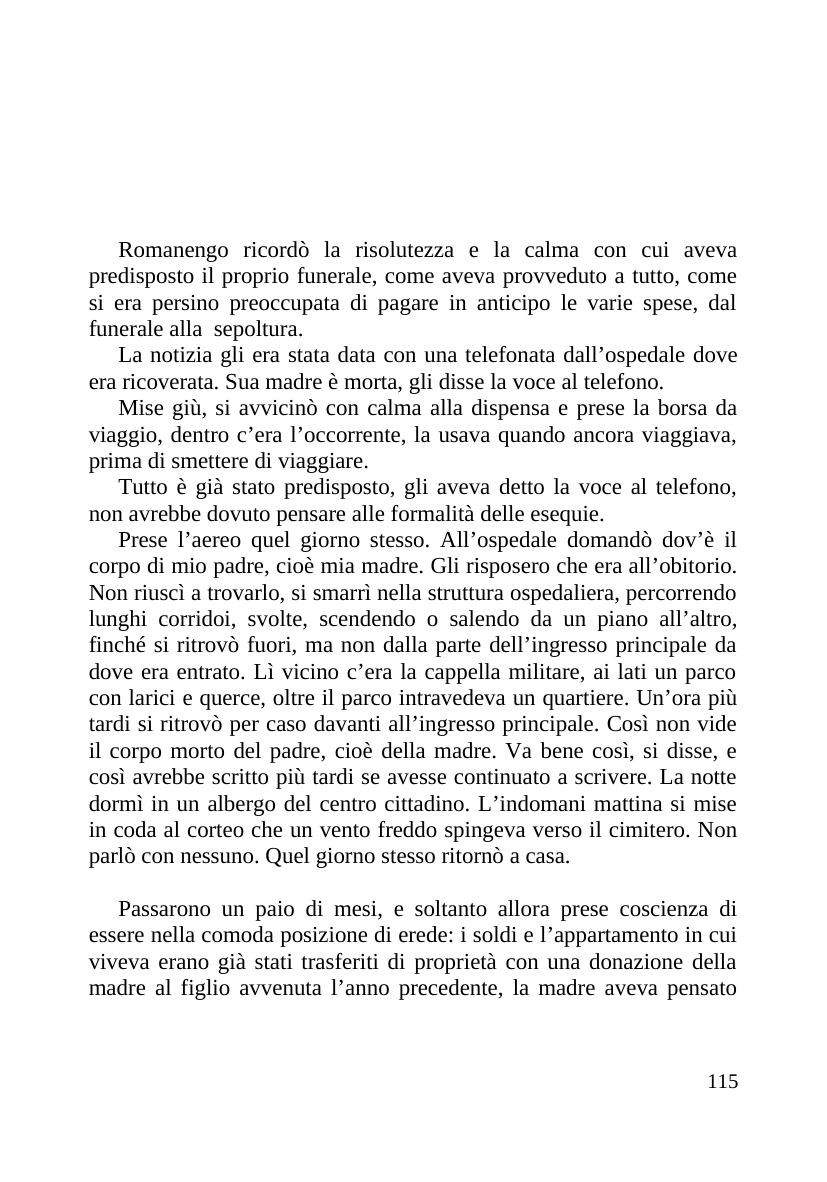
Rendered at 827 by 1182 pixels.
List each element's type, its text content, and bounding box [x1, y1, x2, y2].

text Mise giù, si avvicinò con calma alla dispensa e prese la borsa da viaggio, dentro c’era l’occorrente, la usava quando ancora viaggiava, prima di smettere di viaggiare. [88, 394, 738, 473]
text Tutto è già stato predisposto, gli aveva detto la voce al telefono, non avrebbe dovuto pensare alle formalità delle esequie. [88, 473, 738, 526]
text La notizia gli era stata data con una telefonata dall’ospedale dove era ricoverata. Sua madre è morta, gli disse la voce al telefono. [88, 342, 738, 394]
text Romanengo ricordò la risolutezza e la calma con cui aveva predisposto il proprio funerale, come aveva provveduto a tutto, come si era persino preoccupata di pagare in anticipo le varie spese, dal funerale alla sepoltura. [88, 236, 738, 342]
text Passarono un paio di mesi, e soltanto allora prese coscienza di essere nella comoda posizione di erede: i soldi e l’appartamento in cui viveva erano già stati trasferiti di proprietà con una donazione della madre al figlio avvenuta l’anno precedente, la madre aveva pensato [88, 895, 738, 1000]
text Prese l’aereo quel giorno stesso. All’ospedale domandò dov’è il corpo di mio padre, cioè mia madre. Gli risposero che era all’obitorio. Non riuscì a trovarlo, si smarrì nella struttura ospedaliera, percorrendo lunghi corridoi, svolte, scendendo o salendo da un piano all’altro, finché si ritrovò fuori, ma non dalla parte dell’ingresso principale da dove era entrato. Lì vicino c’era la cappella militare, ai lati un parco con larici e querce, oltre il parco intravedeva un quartiere. Un’ora più tardi si ritrovò per caso davanti all’ingresso principale. Così non vide il corpo morto del padre, cioè della madre. Va bene così, si disse, e così avrebbe scritto più tardi se avesse continuato a scrivere. La notte dormì in un albergo del centro cittadino. L’indomani mattina si mise in coda al corteo che un vento freddo spingeva verso il cimitero. Non parlò con nessuno. Quel giorno stesso ritornò a casa. [88, 526, 738, 869]
